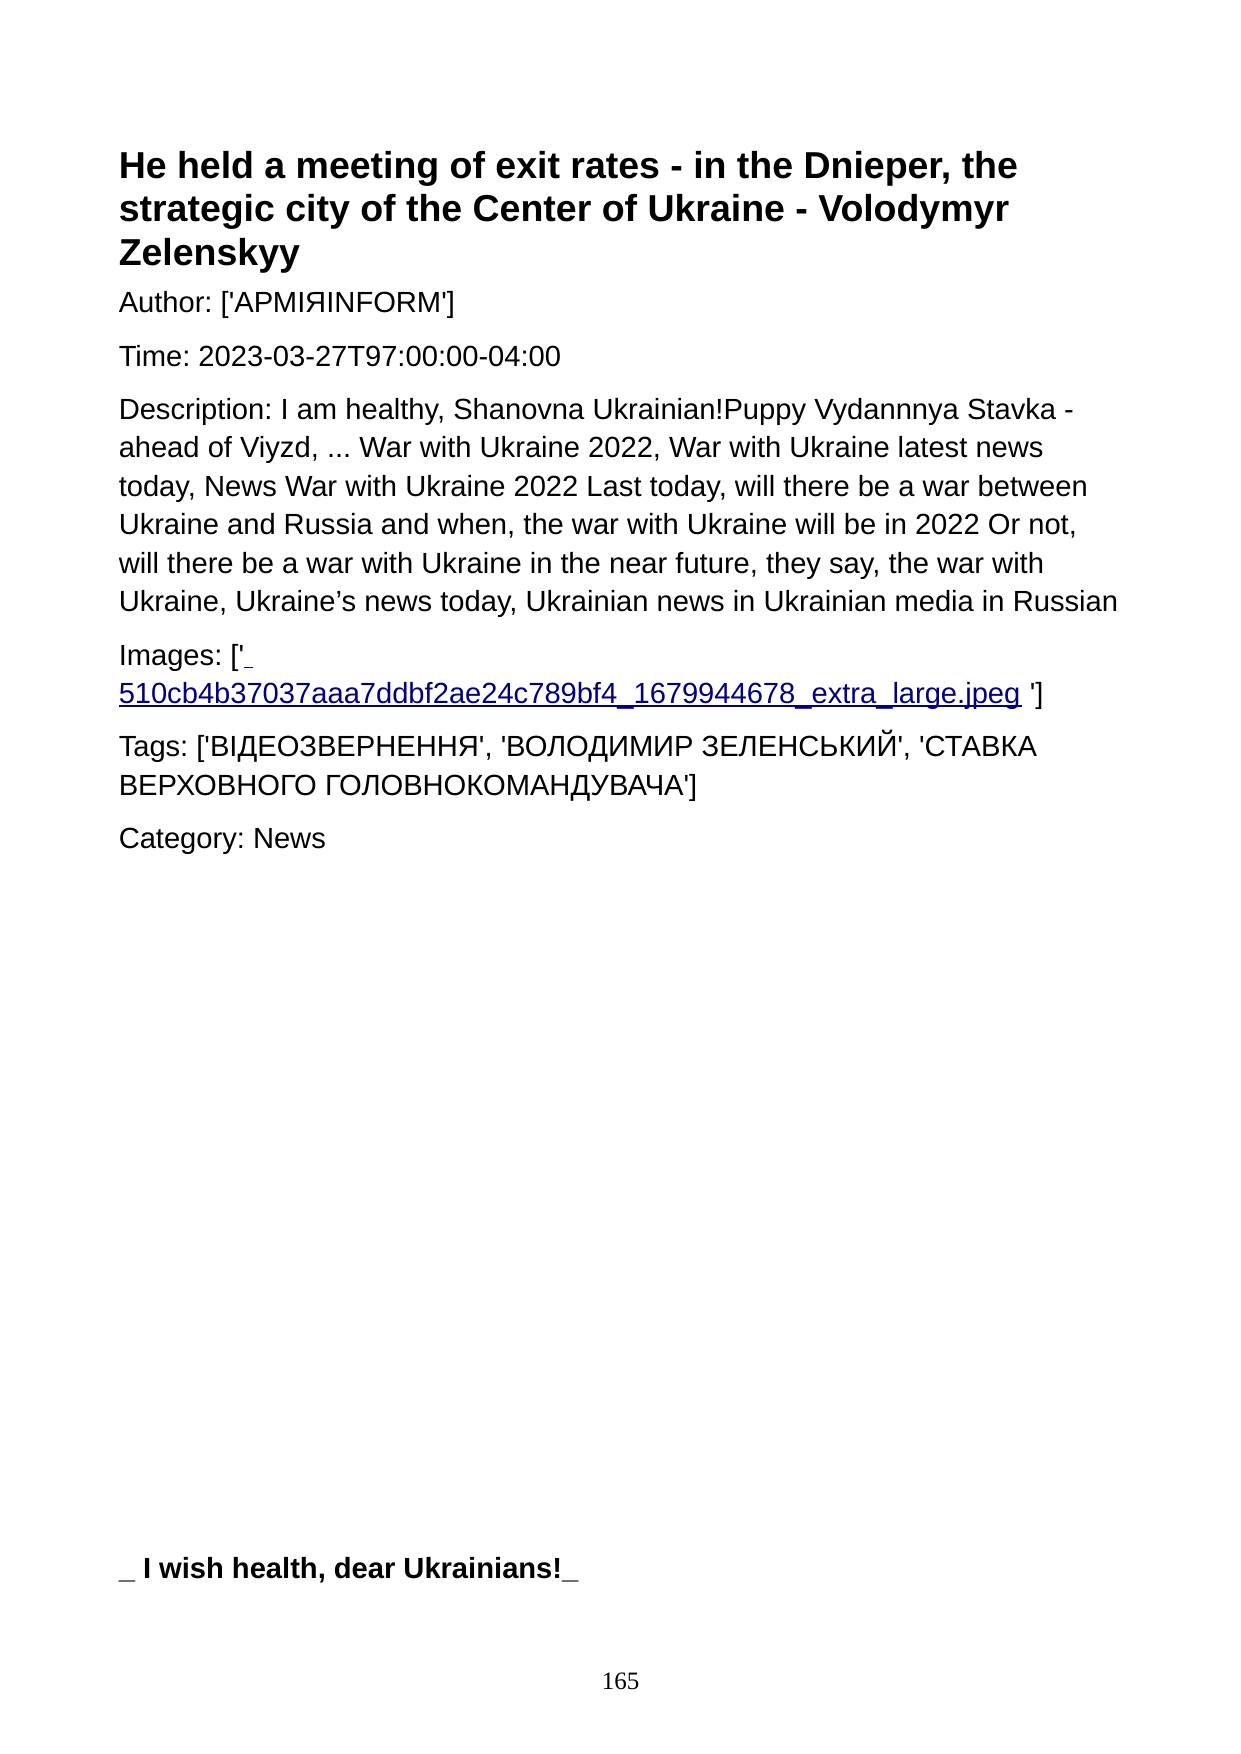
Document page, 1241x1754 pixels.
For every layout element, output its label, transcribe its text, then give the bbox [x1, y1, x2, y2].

text Time: 2023-03-27T97:00:00-04:00 [118, 338, 1122, 372]
text Author: ['АРМІЯINFORM'] [118, 285, 1122, 319]
text Category: News [118, 821, 1122, 854]
text Description: I am healthy, Shanovna Ukrainian!Puppy Vydannnya Stavka - ahead of Viyzd, ... War with Ukraine 2022, War with Ukraine latest news today, News War with Ukraine 2022 Last today, will there be a war between Ukraine and Russia and when, the war with Ukraine will be in 2022 Or not, will there be a war with Ukraine in the near future, they say, the war with Ukraine, Ukraine’s news today, Ukrainian news in Ukrainian media in Russian [118, 392, 1122, 618]
subtitle He held a meeting of exit rates - in the Dnieper, the strategic city of the Center of Ukraine - Volodymyr Zelenskyy [118, 143, 1122, 273]
text Images: [' 510cb4b37037aaa7ddbf2ae24c789bf4_1679944678_extra_large.jpeg '] [118, 637, 1122, 709]
text _ I wish health, dear Ukrainians!_ [118, 874, 1122, 1584]
text Tags: ['ВІДЕОЗВЕРНЕННЯ', 'ВОЛОДИМИР ЗЕЛЕНСЬКИЙ', 'СТАВКА ВЕРХОВНОГО ГОЛОВНОКОМАНДУВАЧА'] [118, 729, 1122, 801]
